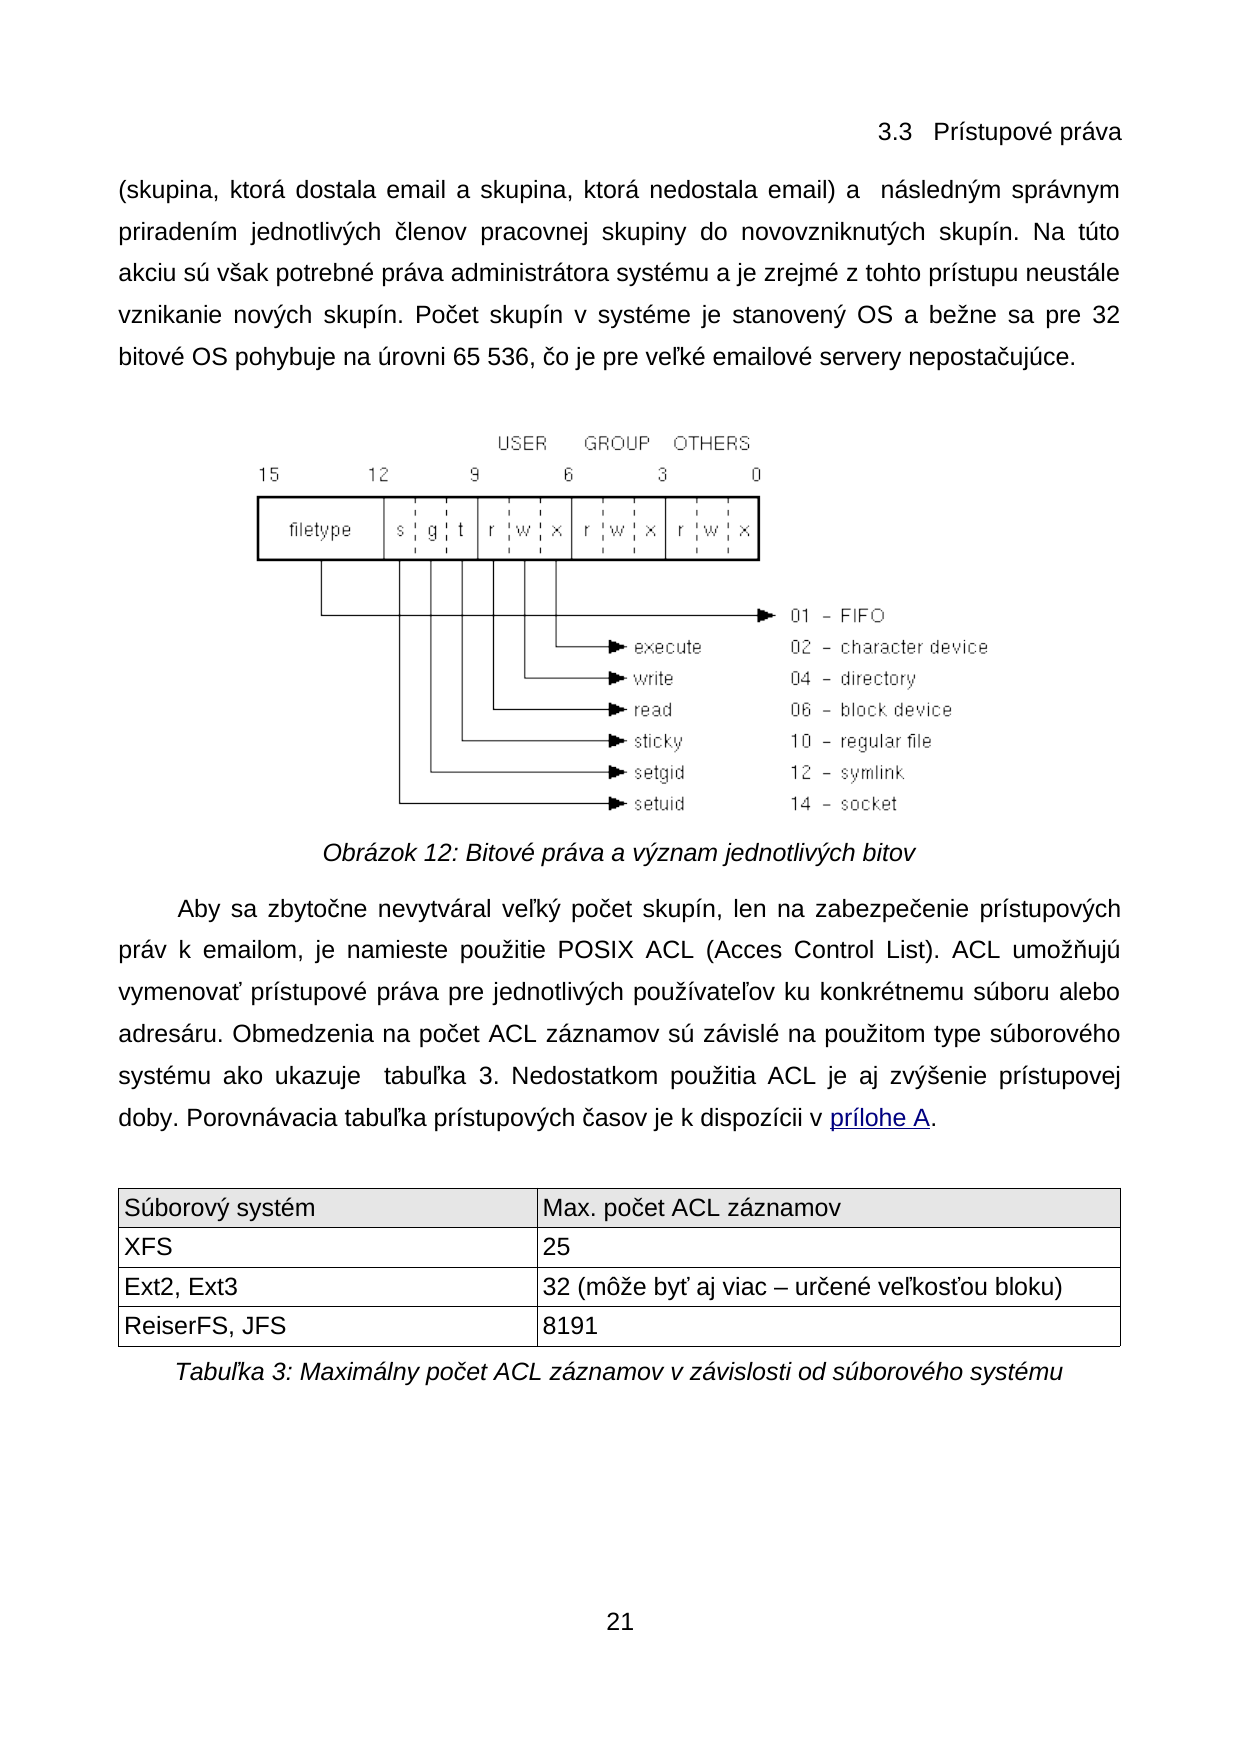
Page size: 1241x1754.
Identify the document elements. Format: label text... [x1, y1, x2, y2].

text Obrázok 12: Bitové práva a význam jednotlivých bitov [227, 839, 1013, 867]
table_header Súborový systém [119, 1189, 537, 1227]
table_cell Ext2, Ext3 [119, 1268, 537, 1306]
table_cell ReiserFS, JFS [119, 1307, 537, 1346]
table_cell 8191 [538, 1307, 1120, 1346]
table_header Max. počet ACL záznamov [538, 1189, 1120, 1227]
table_cell 25 [538, 1228, 1120, 1267]
text Tabuľka 3: Maximálny počet ACL záznamov v závislosti od súborového systému [118, 1358, 1122, 1386]
table_cell 32 (môže byť aj viac – určené veľkosťou bloku) [538, 1268, 1120, 1306]
table_cell XFS [119, 1228, 537, 1267]
text (skupina, ktorá dostala email a skupina, ktorá nedostala email) a následným správnym priradením jednotlivých členov pracovnej skupiny do novovzniknutých skupín. Na túto akciu sú však potrebné práva administrátora systému a je zrejmé z tohto prístupu neustále vznikanie nových skupín. Počet skupín v systéme je stanovený OS a bežne sa pre 32 bitové OS pohybuje na úrovni 65 536, čo je pre veľké emailové servery nepostačujúce. [118, 176, 1122, 371]
picture [227, 405, 1014, 839]
text Aby sa zbytočne nevytváral veľký počet skupín, len na zabezpečenie prístupových práv k emailom, je namieste použitie POSIX ACL (Acces Control List). ACL umožňujú vymenovať prístupové práva pre jednotlivých používateľov ku konkrétnemu súboru alebo adresáru. Obmedzenia na počet ACL záznamov sú závislé na použitom type súborového systému ako ukazuje tabuľka 3. Nedostatkom použitia ACL je aj zvýšenie prístupovej doby. Porovnávacia tabuľka prístupových časov je k dispozícii v prílohe A. [118, 894, 1122, 1132]
